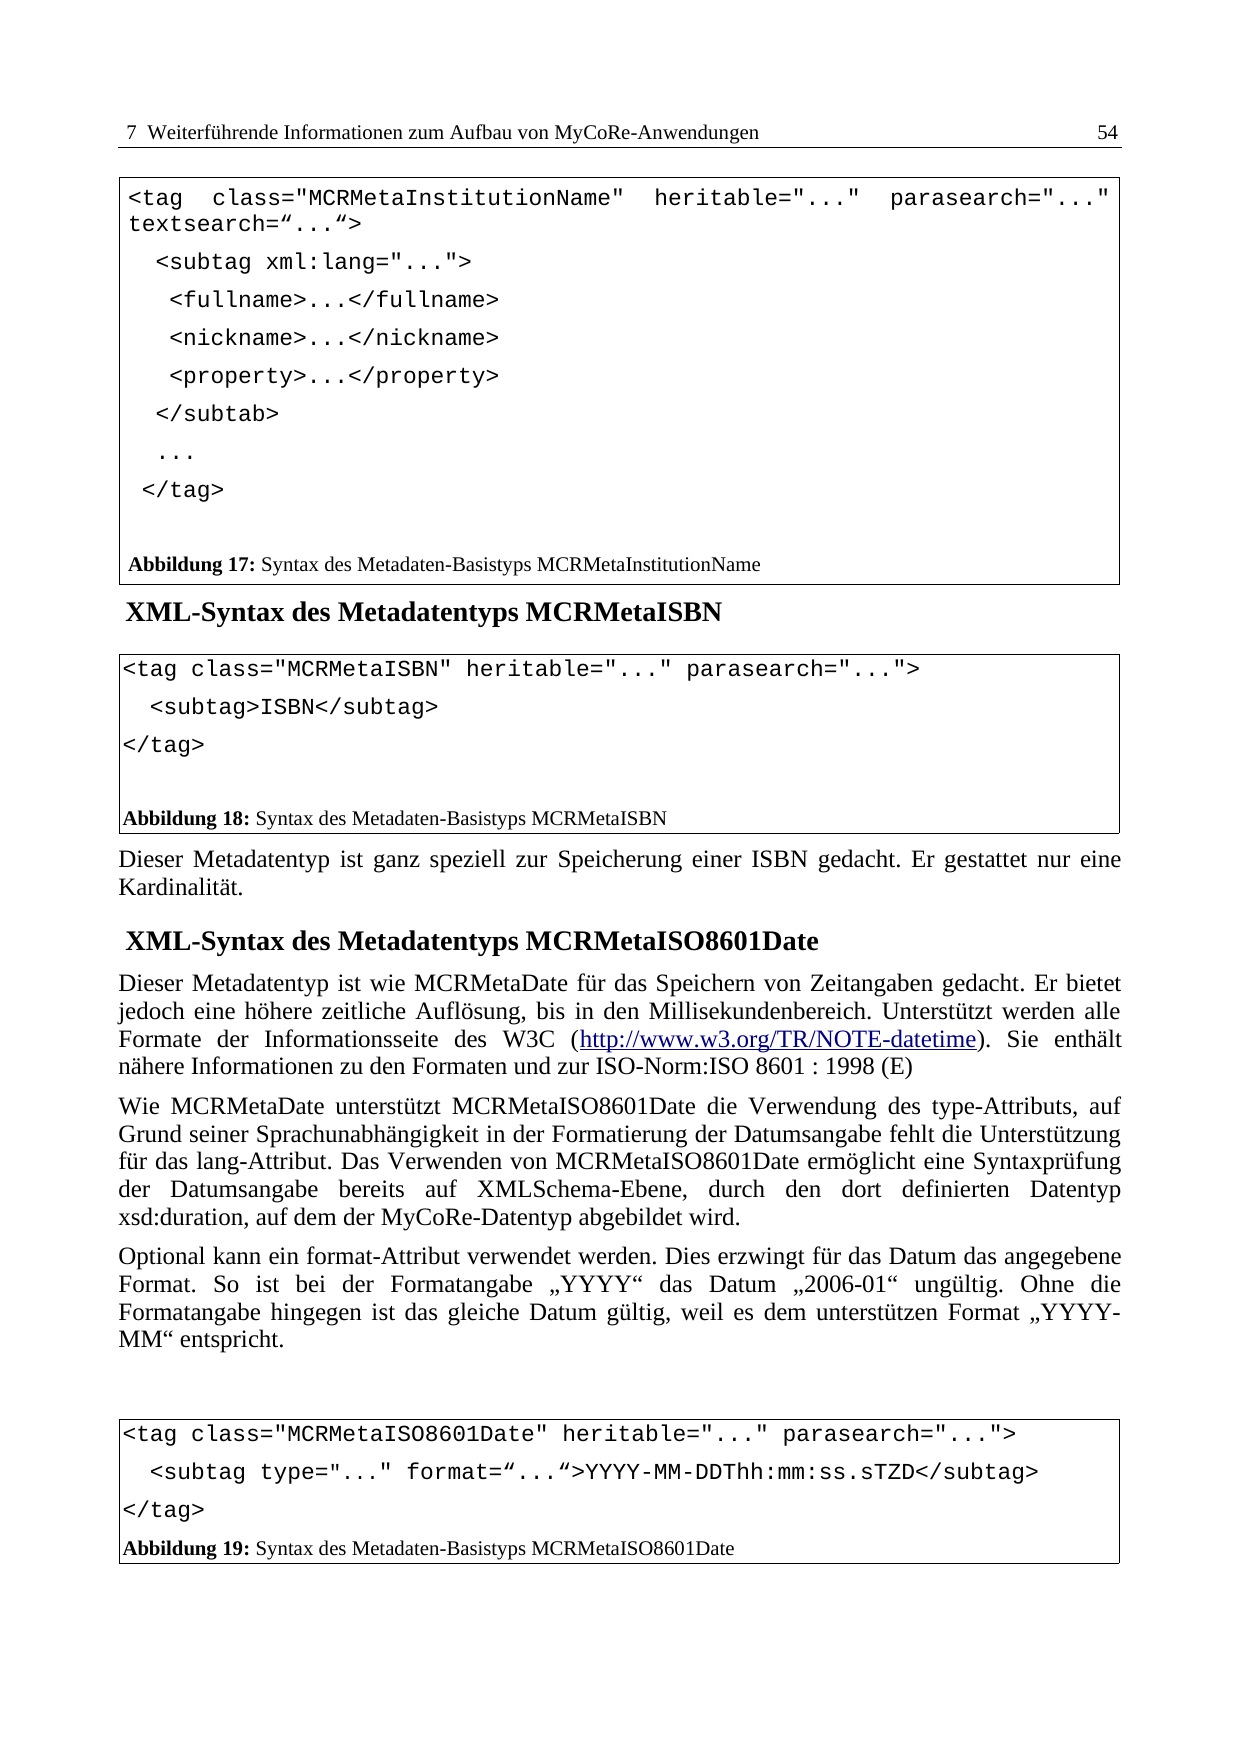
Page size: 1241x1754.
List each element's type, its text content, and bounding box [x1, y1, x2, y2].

text Wie MCRMetaDate unterstützt MCRMetaISO8601Date die Verwendung des type-Attributs, auf Grund seiner Sprachunabhängigkeit in der Formatierung der Datumsangabe fehlt die Unterstützung für das lang-Attribut. Das Verwenden von MCRMetaISO8601Date ermöglicht eine Syntaxprüfung der Datumsangabe bereits auf XMLSchema-Ebene, durch den dort definierten Datentyp xsd:duration, auf dem der MyCoRe-Datentyp abgebildet wird. [118, 1092, 1122, 1231]
text <property>...</property> [128, 364, 1110, 391]
text <nickname>...</nickname> [128, 326, 1110, 353]
text <tag class="MCRMetaISO8601Date" heritable="..." parasearch="..."> [122, 1422, 1116, 1448]
text Dieser Metadatentyp ist wie MCRMetaDate für das Speichern von Zeitangaben gedacht. Er bietet jedoch eine höhere zeitliche Auflösung, bis in den Millisekundenbereich. Unterstützt werden alle Formate der Informationsseite des W3C (http://www.w3.org/TR/NOTE-datetime). Sie enthält nähere Informationen zu den Formaten und zur ISO-Norm:ISO 8601 : 1998 (E) [118, 969, 1122, 1080]
text </tag> [122, 733, 1116, 759]
text </tag> [128, 478, 1110, 505]
text <tag class="MCRMetaISBN" heritable="..." parasearch="..."> [122, 657, 1116, 683]
text <subtag>ISBN</subtag> [122, 695, 1116, 721]
text Abbildung 17: Syntax des Metadaten-Basistyps MCRMetaInstitutionName [128, 552, 1110, 576]
text <subtag type="..." format=“...“>YYYY-MM-DDThh:mm:ss.sTZD</subtag> [122, 1460, 1116, 1486]
text Abbildung 18: Syntax des Metadaten-Basistyps MCRMetaISBN [122, 807, 1116, 830]
subtitle XML-Syntax des Metadatentyps MCRMetaISBN [118, 177, 1122, 628]
text Optional kann ein format-Attribut verwendet werden. Dies erzwingt für das Datum das angegebene Format. So ist bei der Formatangabe „YYYY“ das Datum „2006-01“ ungültig. Ohne die Formatangabe hingegen ist das gleiche Datum gültig, weil es dem unterstützen Format „YYYY-MM“ entspricht. [118, 1242, 1122, 1353]
text </tag> [122, 1498, 1116, 1524]
subtitle XML-Syntax des Metadatentyps MCRMetaISO8601Date [118, 926, 1122, 957]
text Abbildung 19: Syntax des Metadaten-Basistyps MCRMetaISO8601Date [122, 1537, 1116, 1560]
text Dieser Metadatentyp ist ganz speziell zur Speicherung einer ISBN gedacht. Er gestattet nur eine Kardinalität. [118, 640, 1122, 901]
text <fullname>...</fullname> [128, 288, 1110, 314]
text <subtag xml:lang="..."> [128, 250, 1110, 277]
text </subtab> [128, 402, 1110, 429]
text ... [128, 440, 1110, 467]
text <tag class="MCRMetaInstitutionName" heritable="..." parasearch="..." textsearch=“...“> [128, 186, 1110, 238]
